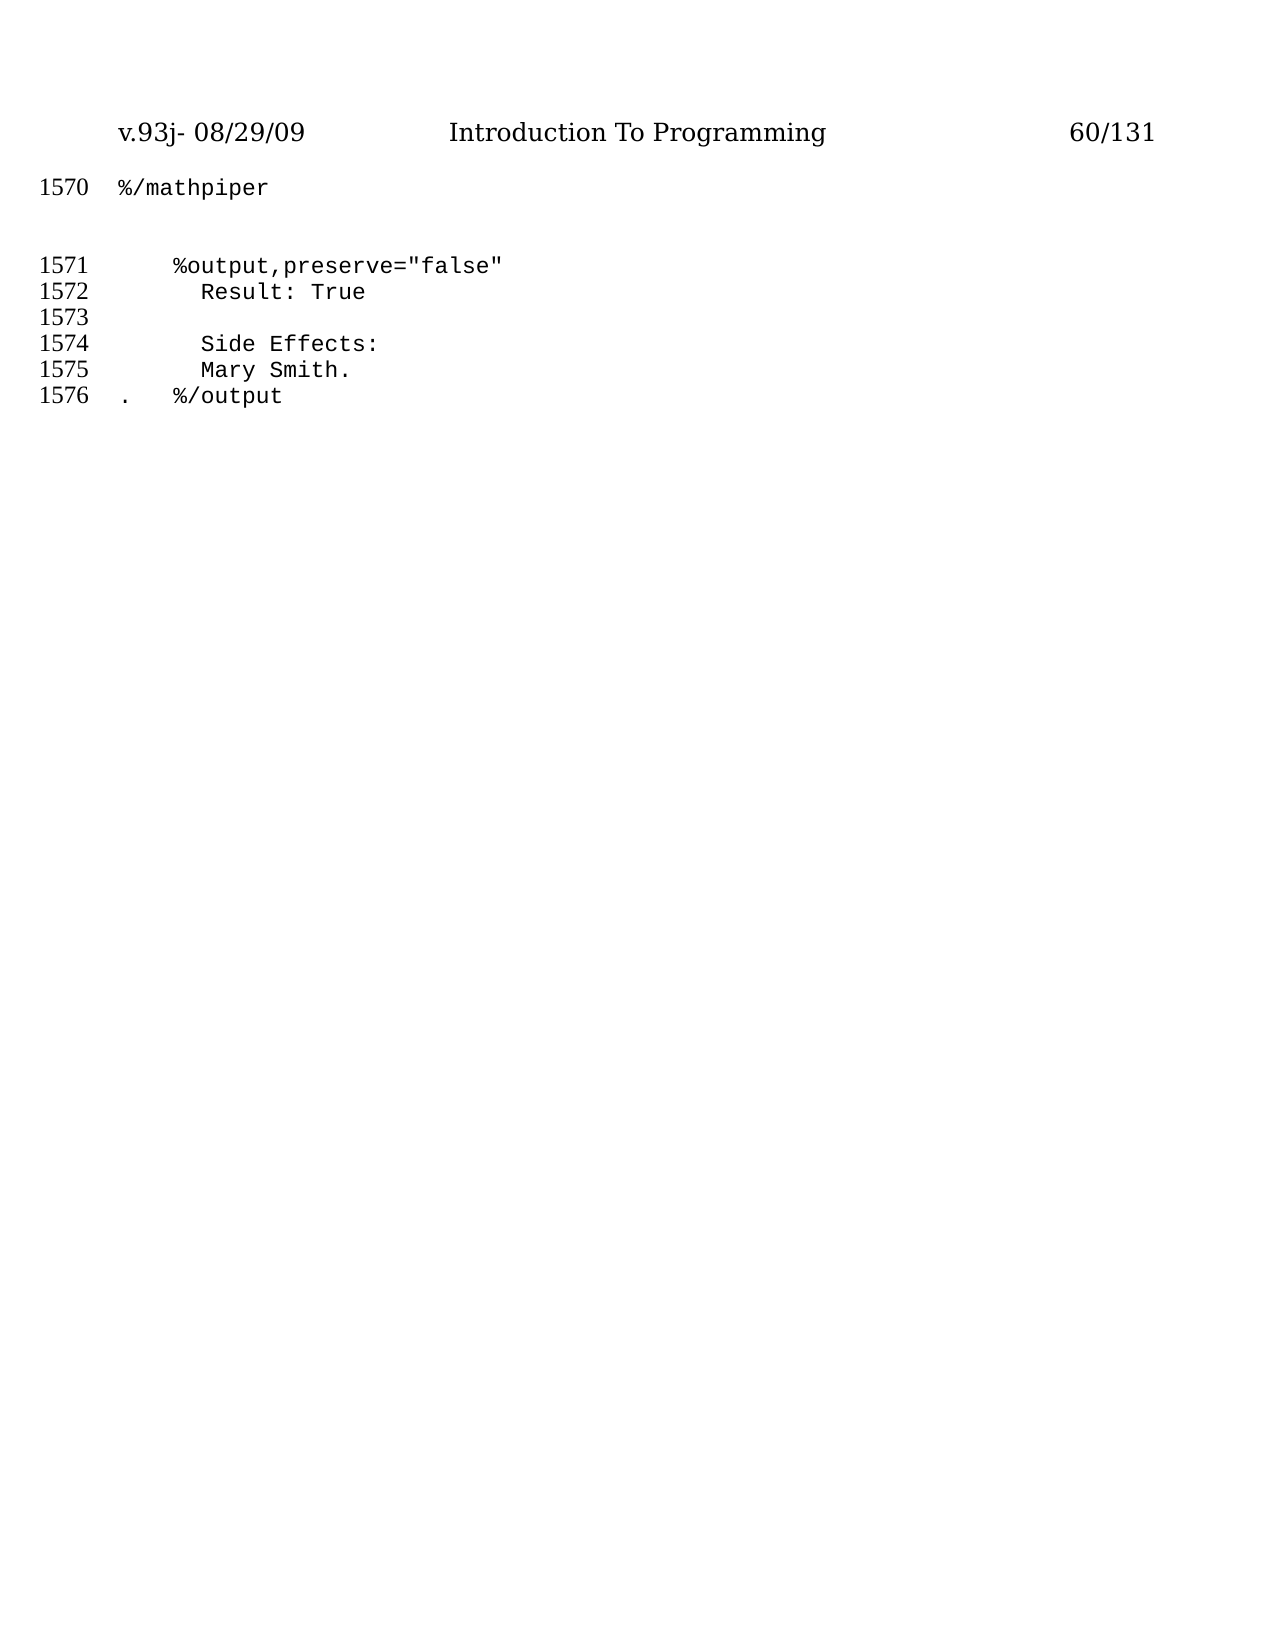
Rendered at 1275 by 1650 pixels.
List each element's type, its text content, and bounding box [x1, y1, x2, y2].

text . %/output [118, 384, 1157, 410]
text Side Effects: [118, 332, 1157, 358]
text Result: True [118, 281, 1157, 306]
text %output,preserve="false" [118, 254, 1157, 281]
text Mary Smith. [118, 358, 1157, 384]
text %/mathpiper [118, 177, 1157, 203]
